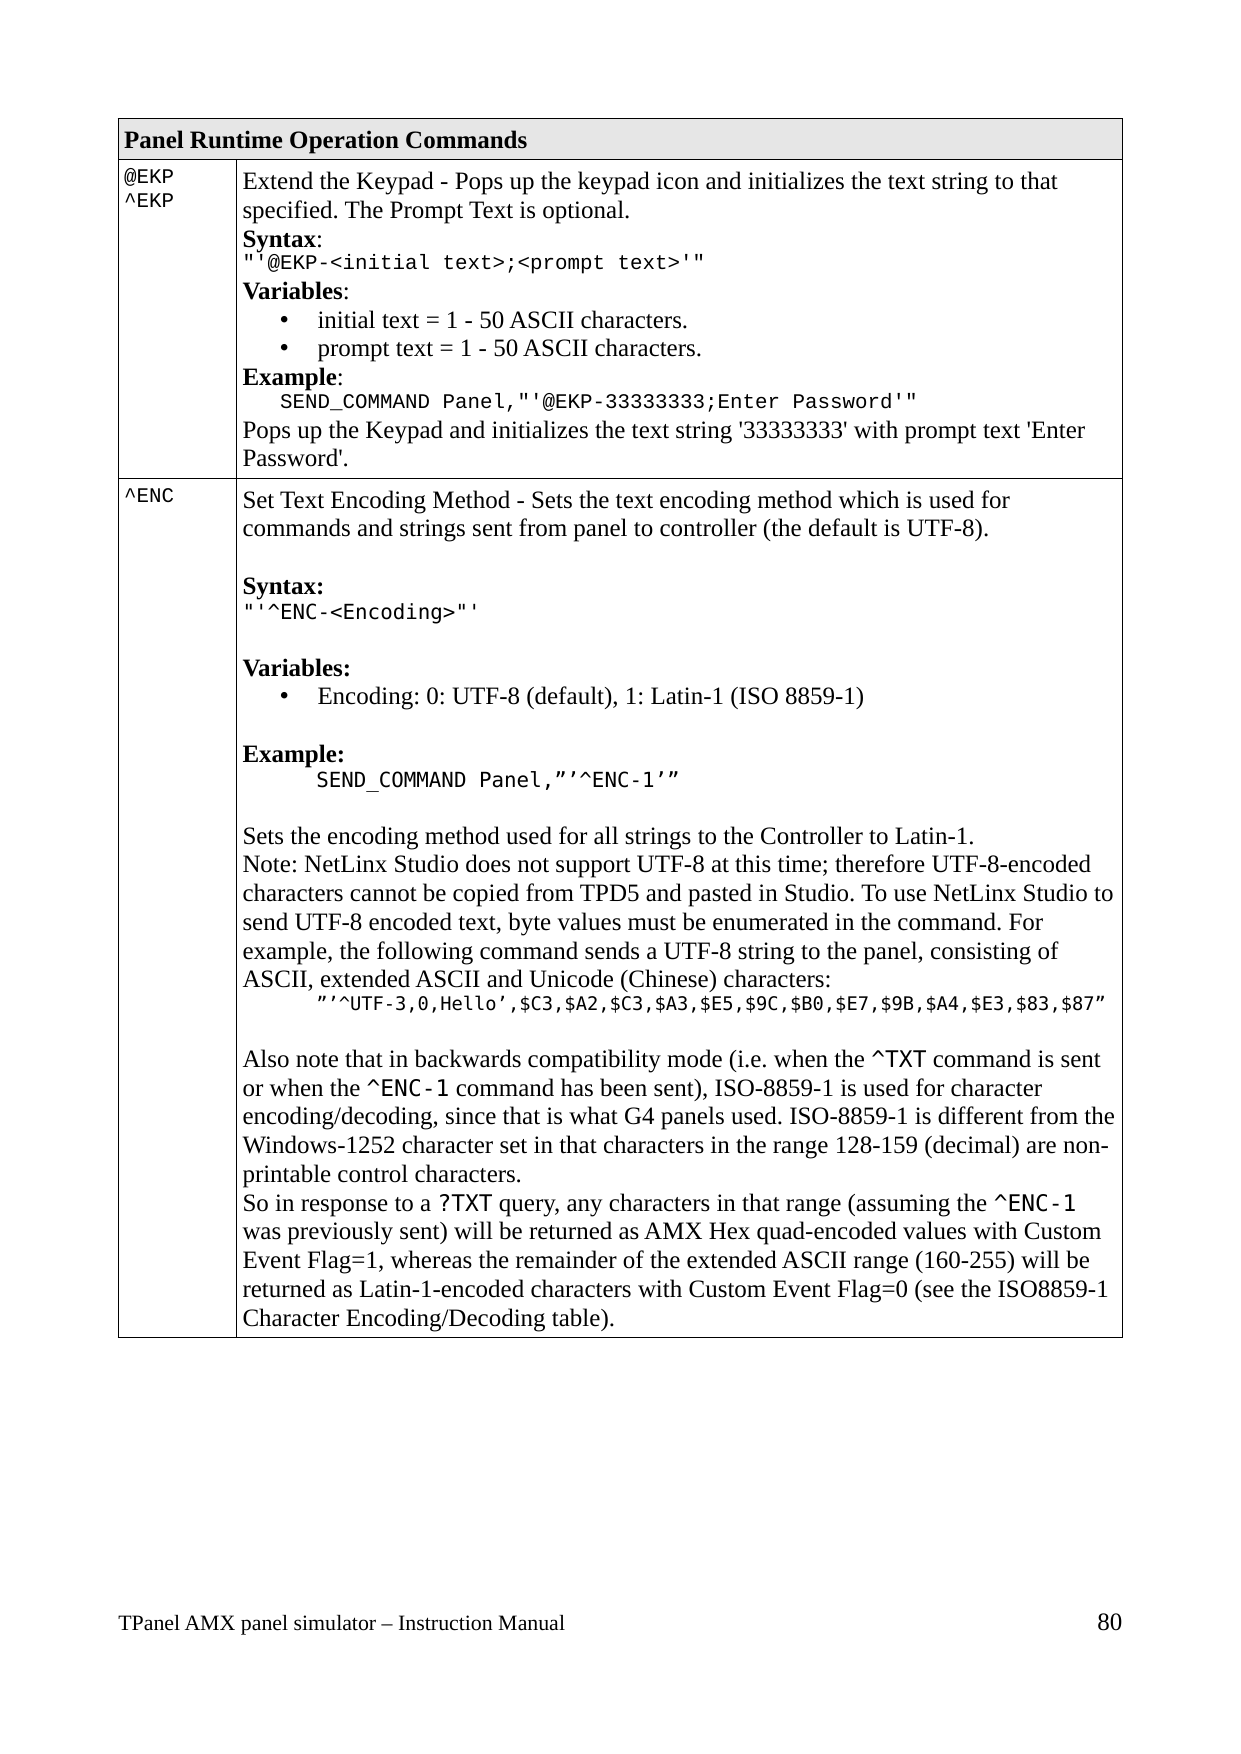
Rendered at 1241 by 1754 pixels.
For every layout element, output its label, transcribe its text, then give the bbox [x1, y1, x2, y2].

table_cell ^ENC [119, 479, 236, 1337]
table_cell Extend the Keypad - Pops up the keypad icon and initializes the text string to that specified. The Prompt Text is optional. Syntax: "'@EKP-<initial text>;<prompt text>'" Variables: initial text = 1 - 50 ASCII characters. prompt text = 1 - 50 ASCII characters. Example: SEND_COMMAND Panel,"'@EKP-33333333;Enter Password'" Pops up the Keypad and initializes the text string '33333333' with prompt text 'Enter Password'. [237, 160, 1122, 478]
table_cell Set Text Encoding Method - Sets the text encoding method which is used for commands and strings sent from panel to controller (the default is UTF-8). Syntax: "'^ENC-<Encoding>"' Variables: Encoding: 0: UTF-8 (default), 1: Latin-1 (ISO 8859-1) Example: SEND_COMMAND Panel,”’^ENC-1’” Sets the encoding method used for all strings to the Controller to Latin-1. Note: NetLinx Studio does not support UTF-8 at this time; therefore UTF-8-encoded characters cannot be copied from TPD5 and pasted in Studio. To use NetLinx Studio to send UTF-8 encoded text, byte values must be enumerated in the command. For example, the following command sends a UTF-8 string to the panel, consisting of ASCII, extended ASCII and Unicode (Chinese) characters: ”’^UTF-3,0,Hello’,$C3,$A2,$C3,$A3,$E5,$9C,$B0,$E7,$9B,$A4,$E3,$83,$87” Also note that in backwards compatibility mode (i.e. when the ^TXT command is sent or when the ^ENC-1 command has been sent), ISO-8859-1 is used for character encoding/decoding, since that is what G4 panels used. ISO-8859-1 is different from the Windows-1252 character set in that characters in the range 128-159 (decimal) are non- printable control characters. So in response to a ?TXT query, any characters in that range (assuming the ^ENC-1 was previously sent) will be returned as AMX Hex quad-encoded values with Custom Event Flag=1, whereas the remainder of the extended ASCII range (160-255) will be returned as Latin-1-encoded characters with Custom Event Flag=0 (see the ISO8859-1 Character Encoding/Decoding table). [237, 479, 1122, 1337]
table_cell @EKP ^EKP [119, 160, 236, 478]
table_header Panel Runtime Operation Commands [119, 119, 1122, 159]
